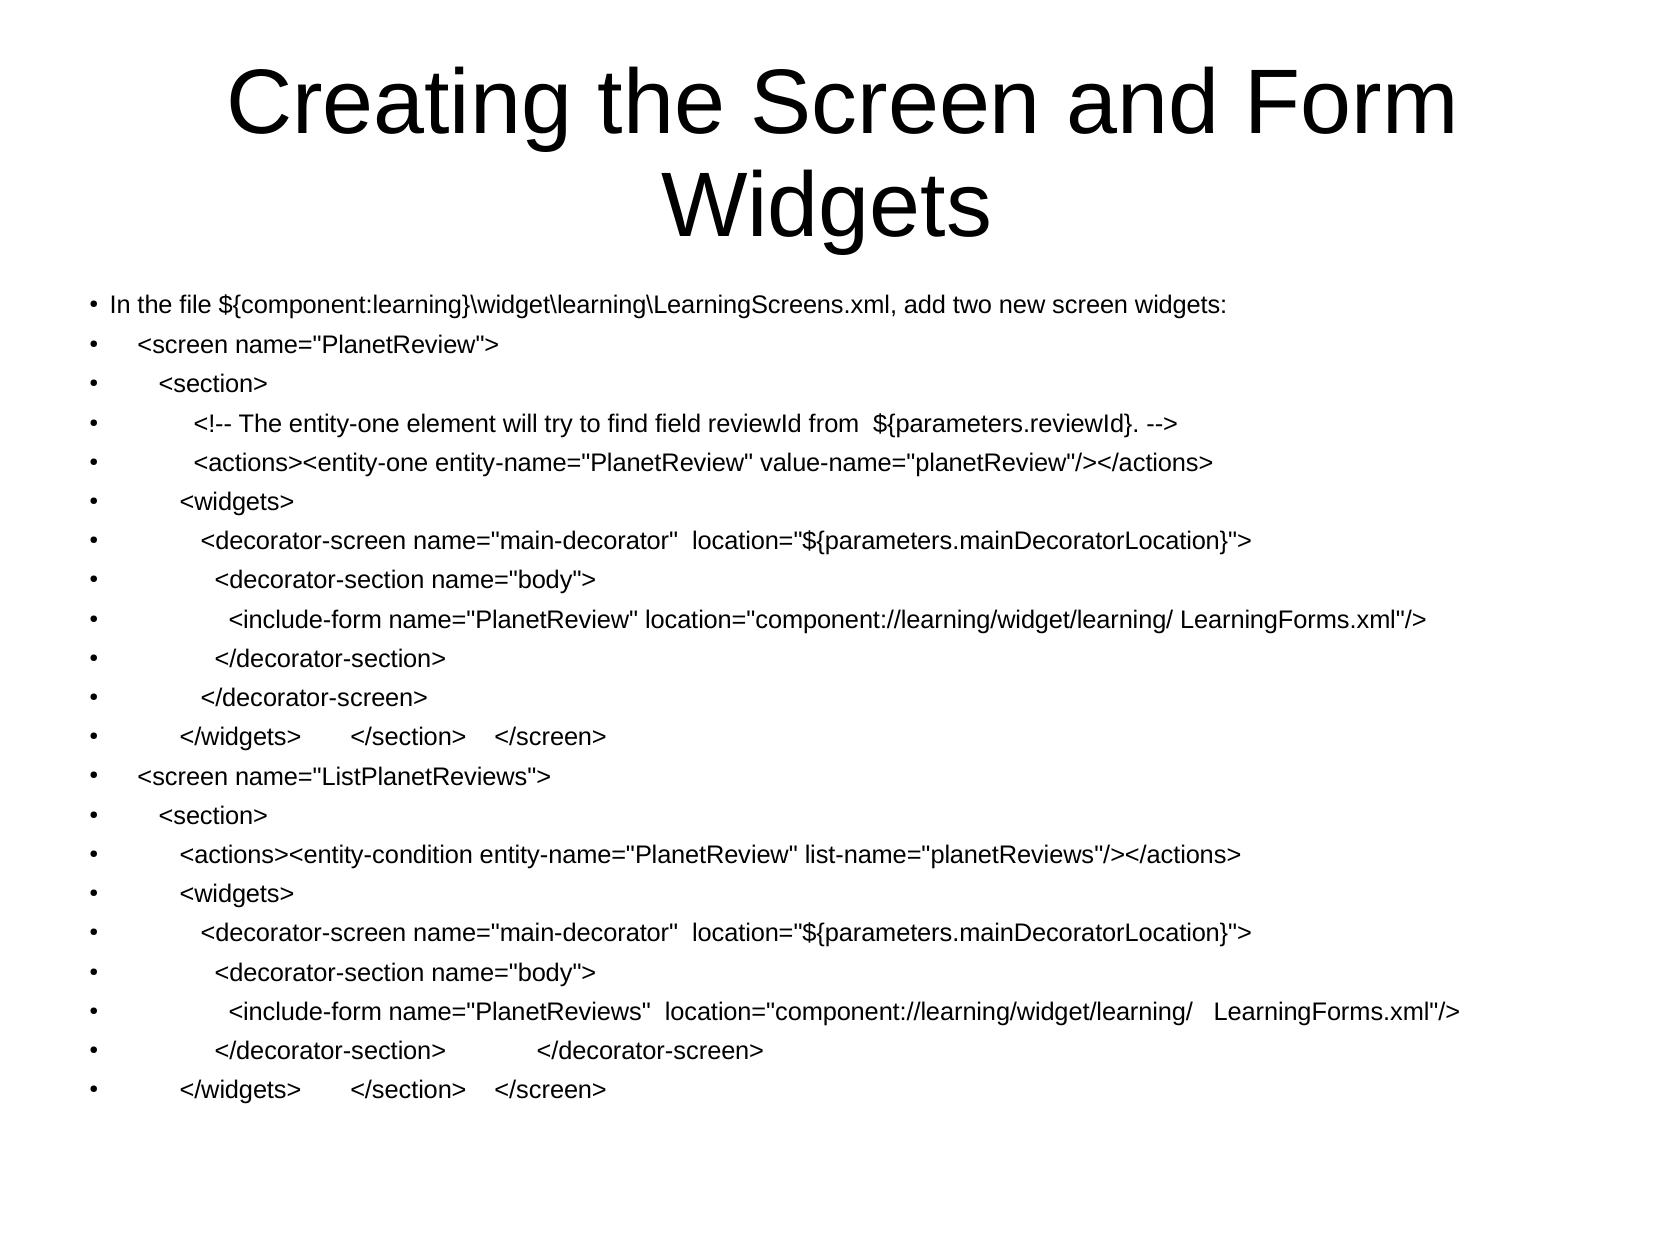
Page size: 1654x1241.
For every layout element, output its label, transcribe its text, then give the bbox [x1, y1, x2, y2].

list In the f﻿﻿ile ${component:learning}\widget\learning\LearningScreens.xml, add two new screen widgets: <screen name="PlanetReview"> <section> <!-- The entity-one element will try to find field reviewId from ${parameters.reviewId}. --> <actions><entity-one entity-name="PlanetReview" value-name="planetReview"/></actions> <widgets> <decorator-screen name="main-decorator" location="${parameters.mainDecoratorLocation}"> <decorator-section name="body"> <include-form name="PlanetReview" location="component://learning/widget/learning/ LearningForms.xml"/> </decorator-section> </decorator-screen> </widgets> </section> </screen> <screen name="ListPlanetReviews"> <section> <actions><entity-condition entity-name="PlanetReview" list-name="planetReviews"/></actions> <widgets> <decorator-screen name="main-decorator" location="${parameters.mainDecoratorLocation}"> <decorator-section name="body"> <include-form name="PlanetReviews" location="component://learning/widget/learning/ LearningForms.xml"/> </decorator-section> </decorator-screen> </widgets> </section> </screen> [82, 290, 1571, 1109]
title Creating the Screen and Form Widgets [82, 39, 1571, 267]
